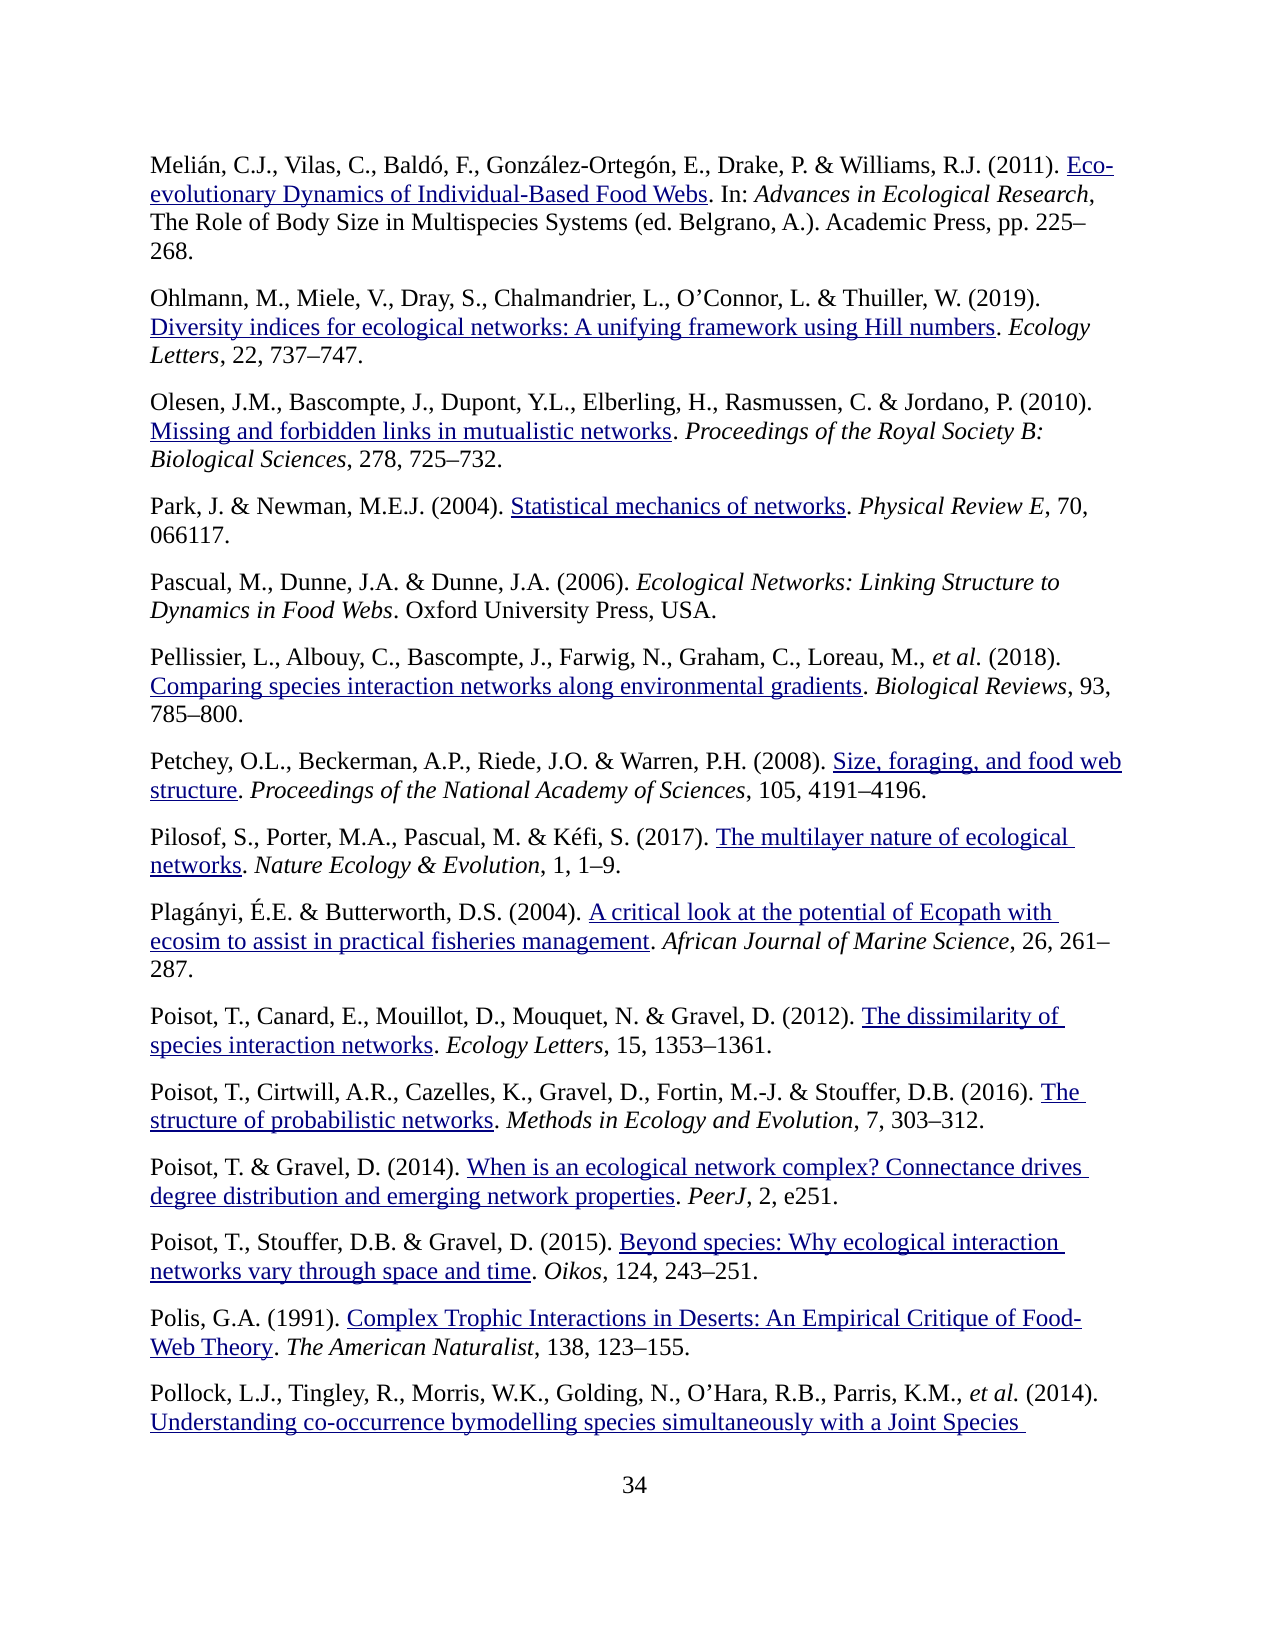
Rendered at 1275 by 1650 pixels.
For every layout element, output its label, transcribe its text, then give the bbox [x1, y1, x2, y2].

text Polis, G.A. (1991). Complex Trophic Interactions in Deserts: An Empirical Critique of Food-Web Theory. The American Naturalist, 138, 123–155. [150, 1303, 1125, 1360]
text Poisot, T. & Gravel, D. (2014). When is an ecological network complex? Connectance drives degree distribution and emerging network properties. PeerJ, 2, e251. [150, 1152, 1125, 1209]
text Ohlmann, M., Miele, V., Dray, S., Chalmandrier, L., O’Connor, L. & Thuiller, W. (2019). Diversity indices for ecological networks: A unifying framework using Hill numbers. Ecology Letters, 22, 737–747. [150, 283, 1125, 369]
text Pascual, M., Dunne, J.A. & Dunne, J.A. (2006). Ecological Networks: Linking Structure to Dynamics in Food Webs. Oxford University Press, USA. [150, 567, 1125, 624]
text Pollock, L.J., Tingley, R., Morris, W.K., Golding, N., O’Hara, R.B., Parris, K.M., et al. (2014). Understanding co-occurrence bymodelling species simultaneously with a Joint Species [150, 1378, 1125, 1436]
text Poisot, T., Cirtwill, A.R., Cazelles, K., Gravel, D., Fortin, M.-J. & Stouffer, D.B. (2016). The structure of probabilistic networks. Methods in Ecology and Evolution, 7, 303–312. [150, 1077, 1125, 1134]
text Pellissier, L., Albouy, C., Bascompte, J., Farwig, N., Graham, C., Loreau, M., et al. (2018). Comparing species interaction networks along environmental gradients. Biological Reviews, 93, 785–800. [150, 642, 1125, 728]
text Petchey, O.L., Beckerman, A.P., Riede, J.O. & Warren, P.H. (2008). Size, foraging, and food web structure. Proceedings of the National Academy of Sciences, 105, 4191–4196. [150, 746, 1125, 804]
text Plagányi, É.E. & Butterworth, D.S. (2004). A critical look at the potential of Ecopath with ecosim to assist in practical fisheries management. African Journal of Marine Science, 26, 261–287. [150, 897, 1125, 983]
text Park, J. & Newman, M.E.J. (2004). Statistical mechanics of networks. Physical Review E, 70, 066117. [150, 491, 1125, 549]
text Poisot, T., Stouffer, D.B. & Gravel, D. (2015). Beyond species: Why ecological interaction networks vary through space and time. Oikos, 124, 243–251. [150, 1227, 1125, 1285]
text Poisot, T., Canard, E., Mouillot, D., Mouquet, N. & Gravel, D. (2012). The dissimilarity of species interaction networks. Ecology Letters, 15, 1353–1361. [150, 1001, 1125, 1059]
text Olesen, J.M., Bascompte, J., Dupont, Y.L., Elberling, H., Rasmussen, C. & Jordano, P. (2010). Missing and forbidden links in mutualistic networks. Proceedings of the Royal Society B: Biological Sciences, 278, 725–732. [150, 387, 1125, 473]
text Pilosof, S., Porter, M.A., Pascual, M. & Kéfi, S. (2017). The multilayer nature of ecological networks. Nature Ecology & Evolution, 1, 1–9. [150, 822, 1125, 879]
text Melián, C.J., Vilas, C., Baldó, F., González-Ortegón, E., Drake, P. & Williams, R.J. (2011). Eco-evolutionary Dynamics of Individual-Based Food Webs. In: Advances in Ecological Research, The Role of Body Size in Multispecies Systems (ed. Belgrano, A.). Academic Press, pp. 225–268. [150, 150, 1125, 265]
